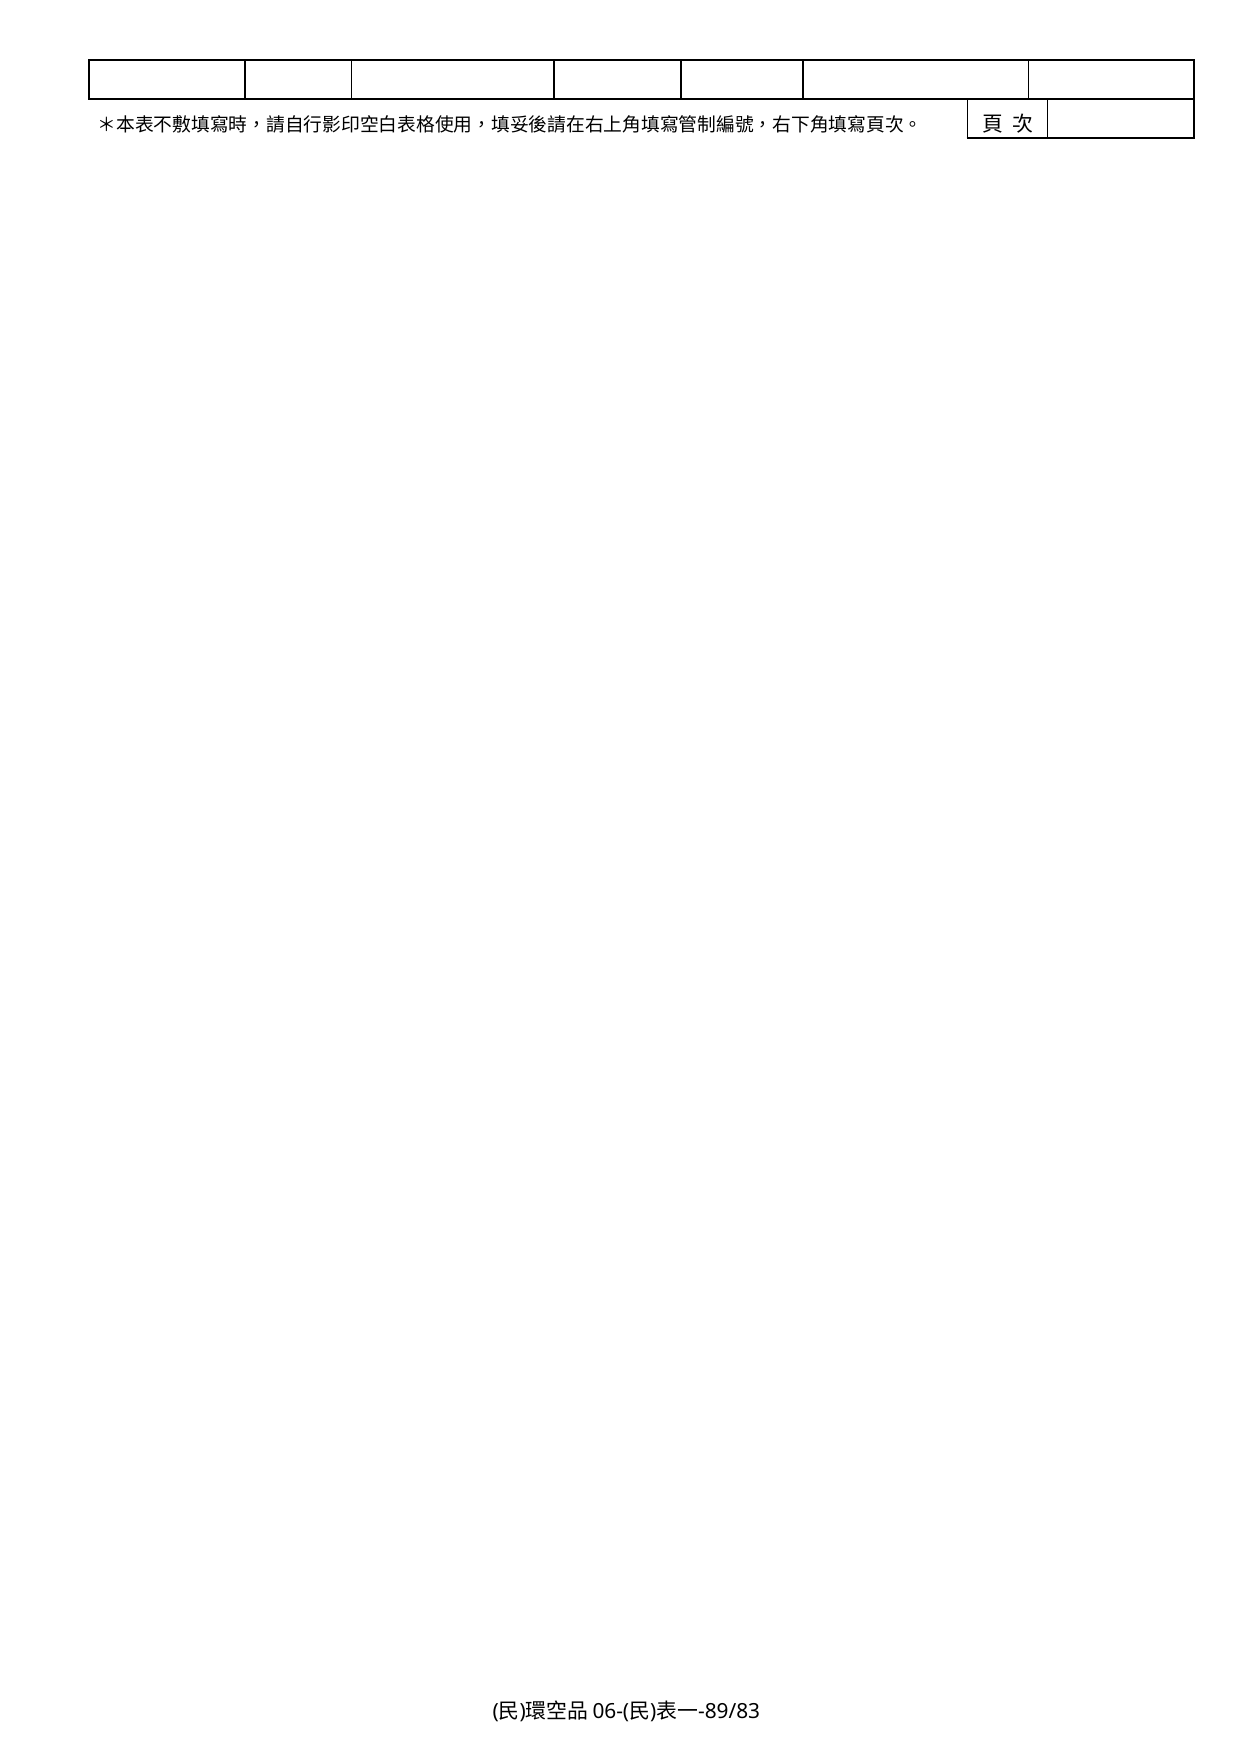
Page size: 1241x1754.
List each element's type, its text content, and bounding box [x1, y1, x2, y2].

table_cell [1048, 100, 1193, 137]
table_cell [246, 61, 351, 98]
table_cell 頁 次 [968, 100, 1047, 137]
table_cell ＊本表不敷填寫時，請自行影印空白表格使用，填妥後請在右上角填寫管制編號，右下角填寫頁次。 [94, 100, 967, 137]
table_cell [90, 61, 244, 98]
table_cell [89, 100, 94, 137]
table_cell [804, 61, 1028, 98]
table_cell [1029, 61, 1193, 98]
table_cell [682, 61, 802, 98]
table_cell [352, 61, 553, 98]
table_cell [555, 61, 680, 98]
